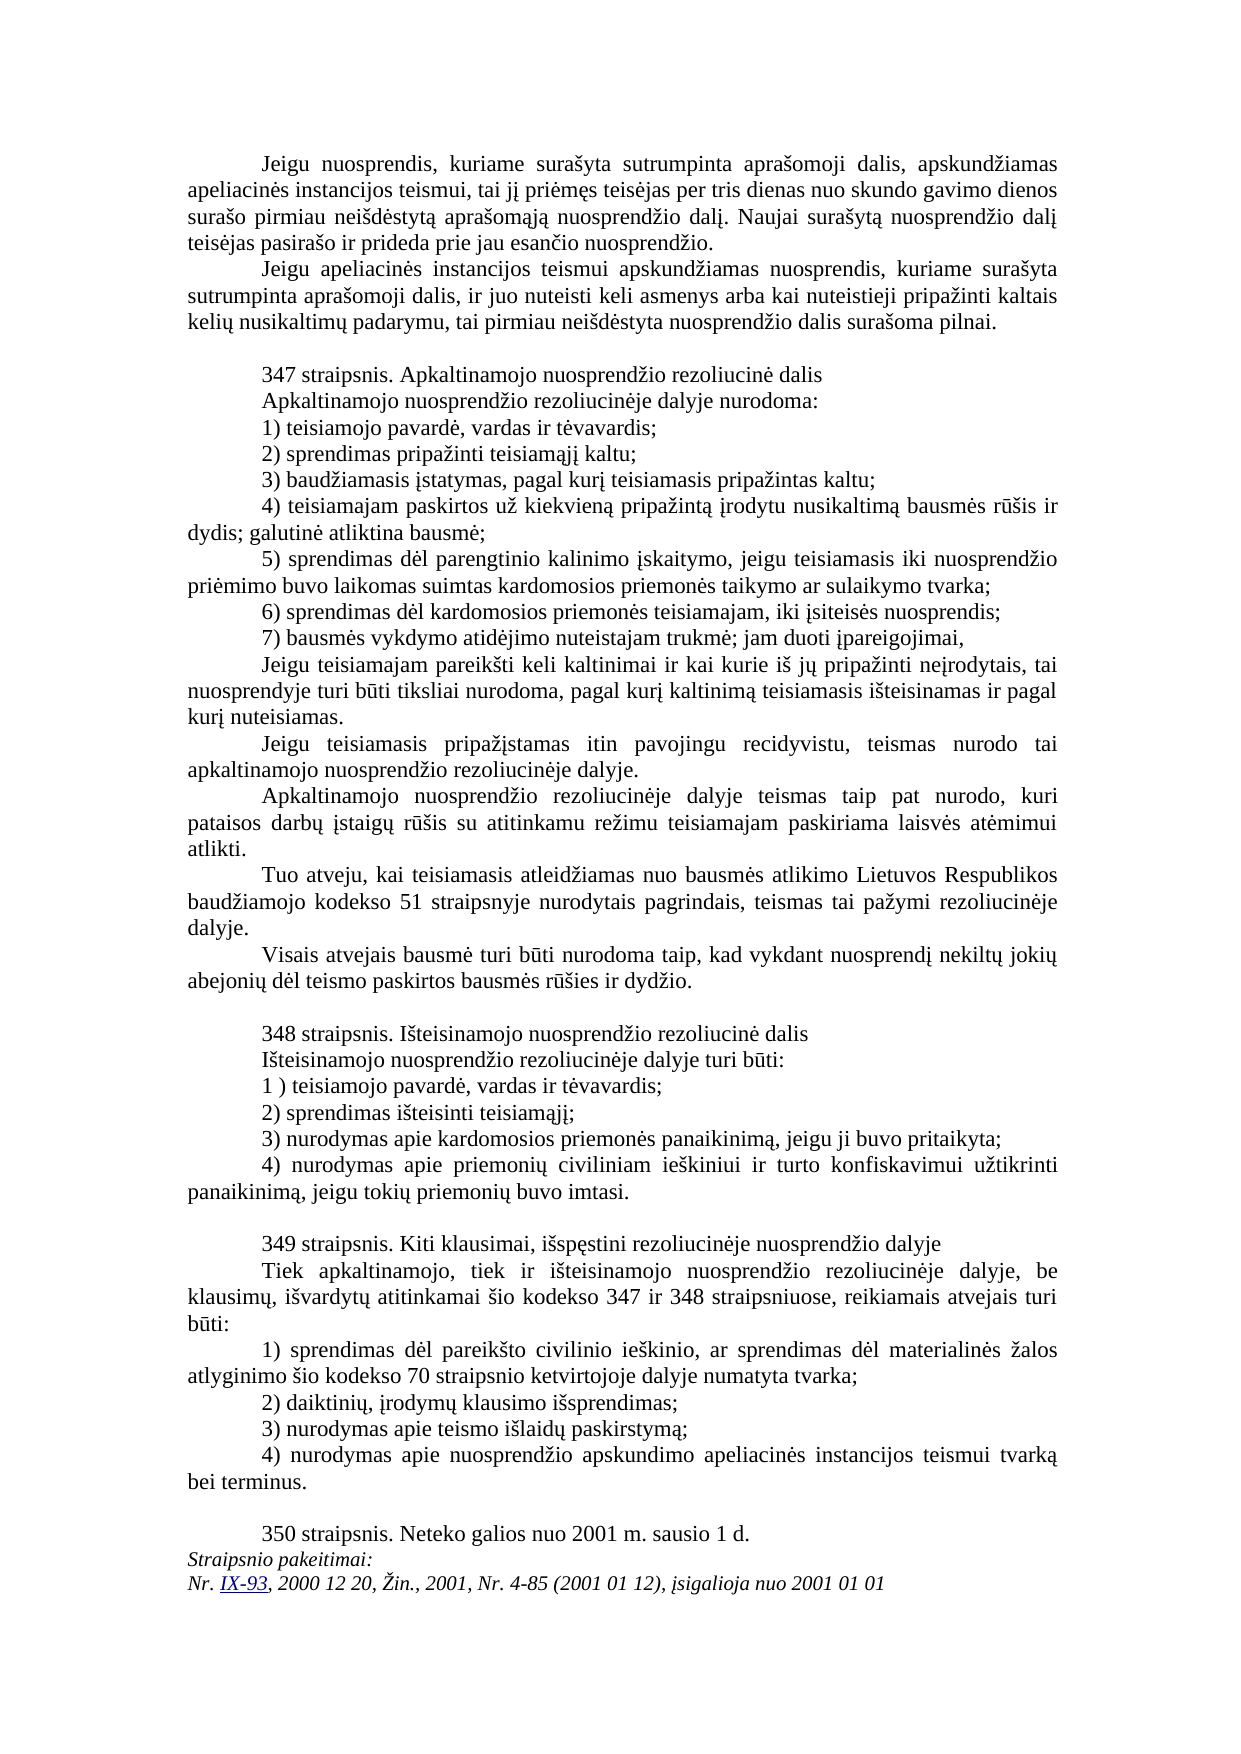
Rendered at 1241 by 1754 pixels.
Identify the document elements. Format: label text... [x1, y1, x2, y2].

text Apkaltinamojo nuosprendžio rezoliucinėje dalyje nurodoma: [187, 387, 1059, 413]
text 3) baudžiamasis įstatymas, pagal kurį teisiamasis pripažintas kaltu; [187, 466, 1059, 493]
text Išteisinamojo nuosprendžio rezoliucinėje dalyje turi būti: [187, 1046, 1059, 1072]
text 4) nurodymas apie nuosprendžio apskundimo apeliacinės instancijos teismui tvarką bei terminus. [187, 1441, 1059, 1494]
text Straipsnio pakeitimai: [187, 1547, 1059, 1571]
text 347 straipsnis. Apkaltinamojo nuosprendžio rezoliucinė dalis [187, 361, 1059, 387]
text 348 straipsnis. Išteisinamojo nuosprendžio rezoliucinė dalis [187, 1020, 1059, 1046]
text 4) nurodymas apie priemonių civiliniam ieškiniui ir turto konfiskavimui užtikrinti panaikinimą, jeigu tokių priemonių buvo imtasi. [187, 1151, 1059, 1204]
text 7) bausmės vykdymo atidėjimo nuteistajam trukmė; jam duoti įpareigojimai, [187, 624, 1059, 651]
text Jeigu teisiamasis pripažįstamas itin pavojingu recidyvistu, teismas nurodo tai apkaltinamojo nuosprendžio rezoliucinėje dalyje. [187, 730, 1059, 782]
text 1) sprendimas dėl pareikšto civilinio ieškinio, ar sprendimas dėl materialinės žalos atlyginimo šio kodekso 70 straipsnio ketvirtojoje dalyje numatyta tvarka; [187, 1336, 1059, 1389]
text 6) sprendimas dėl kardomosios priemonės teisiamajam, iki įsiteisės nuosprendis; [187, 598, 1059, 624]
text 349 straipsnis. Kiti klausimai, išspęstini rezoliucinėje nuosprendžio dalyje [187, 1231, 1059, 1257]
text 3) nurodymas apie kardomosios priemonės panaikinimą, jeigu ji buvo pritaikyta; [187, 1125, 1059, 1151]
text 2) sprendimas išteisinti teisiamąjį; [187, 1099, 1059, 1125]
text 2) sprendimas pripažinti teisiamąjį kaltu; [187, 440, 1059, 466]
text Tiek apkaltinamojo, tiek ir išteisinamojo nuosprendžio rezoliucinėje dalyje, be klausimų, išvardytų atitinkamai šio kodekso 347 ir 348 straipsniuose, reikiamais atvejais turi būti: [187, 1257, 1059, 1336]
text Jeigu apeliacinės instancijos teismui apskundžiamas nuosprendis, kuriame surašyta sutrumpinta aprašomoji dalis, ir juo nuteisti keli asmenys arba kai nuteistieji pripažinti kaltais kelių nusikaltimų padarymu, tai pirmiau neišdėstyta nuosprendžio dalis surašoma pilnai. [187, 255, 1059, 334]
text 2) daiktinių, įrodymų klausimo išsprendimas; [187, 1389, 1059, 1415]
text 4) teisiamajam paskirtos už kiekvieną pripažintą įrodytu nusikaltimą bausmės rūšis ir dydis; galutinė atliktina bausmė; [187, 493, 1059, 545]
text 1 ) teisiamojo pavardė, vardas ir tėvavardis; [187, 1072, 1059, 1099]
text 350 straipsnis. Neteko galios nuo 2001 m. sausio 1 d. [187, 1520, 1059, 1547]
text 3) nurodymas apie teismo išlaidų paskirstymą; [187, 1415, 1059, 1441]
text Apkaltinamojo nuosprendžio rezoliucinėje dalyje teismas taip pat nurodo, kuri pataisos darbų įstaigų rūšis su atitinkamu režimu teisiamajam paskiriama laisvės atėmimui atlikti. [187, 782, 1059, 862]
text Visais atvejais bausmė turi būti nurodoma taip, kad vykdant nuosprendį nekiltų jokių abejonių dėl teismo paskirtos bausmės rūšies ir dydžio. [187, 941, 1059, 993]
text 1) teisiamojo pavardė, vardas ir tėvavardis; [187, 413, 1059, 440]
text Nr. IX-93, 2000 12 20, Žin., 2001, Nr. 4-85 (2001 01 12), įsigalioja nuo 2001 01 01 [187, 1571, 1059, 1595]
text Jeigu nuosprendis, kuriame surašyta sutrumpinta aprašomoji dalis, apskundžiamas apeliacinės instancijos teismui, tai jį priėmęs teisėjas per tris dienas nuo skundo gavimo dienos surašo pirmiau neišdėstytą aprašomąją nuosprendžio dalį. Naujai surašytą nuosprendžio dalį teisėjas pasirašo ir prideda prie jau esančio nuosprendžio. [187, 150, 1059, 255]
text Jeigu teisiamajam pareikšti keli kaltinimai ir kai kurie iš jų pripažinti neįrodytais, tai nuosprendyje turi būti tiksliai nurodoma, pagal kurį kaltinimą teisiamasis išteisinamas ir pagal kurį nuteisiamas. [187, 651, 1059, 730]
text Tuo atveju, kai teisiamasis atleidžiamas nuo bausmės atlikimo Lietuvos Respublikos baudžiamojo kodekso 51 straipsnyje nurodytais pagrindais, teismas tai pažymi rezoliucinėje dalyje. [187, 862, 1059, 941]
text 5) sprendimas dėl parengtinio kalinimo įskaitymo, jeigu teisiamasis iki nuosprendžio priėmimo buvo laikomas suimtas kardomosios priemonės taikymo ar sulaikymo tvarka; [187, 545, 1059, 598]
